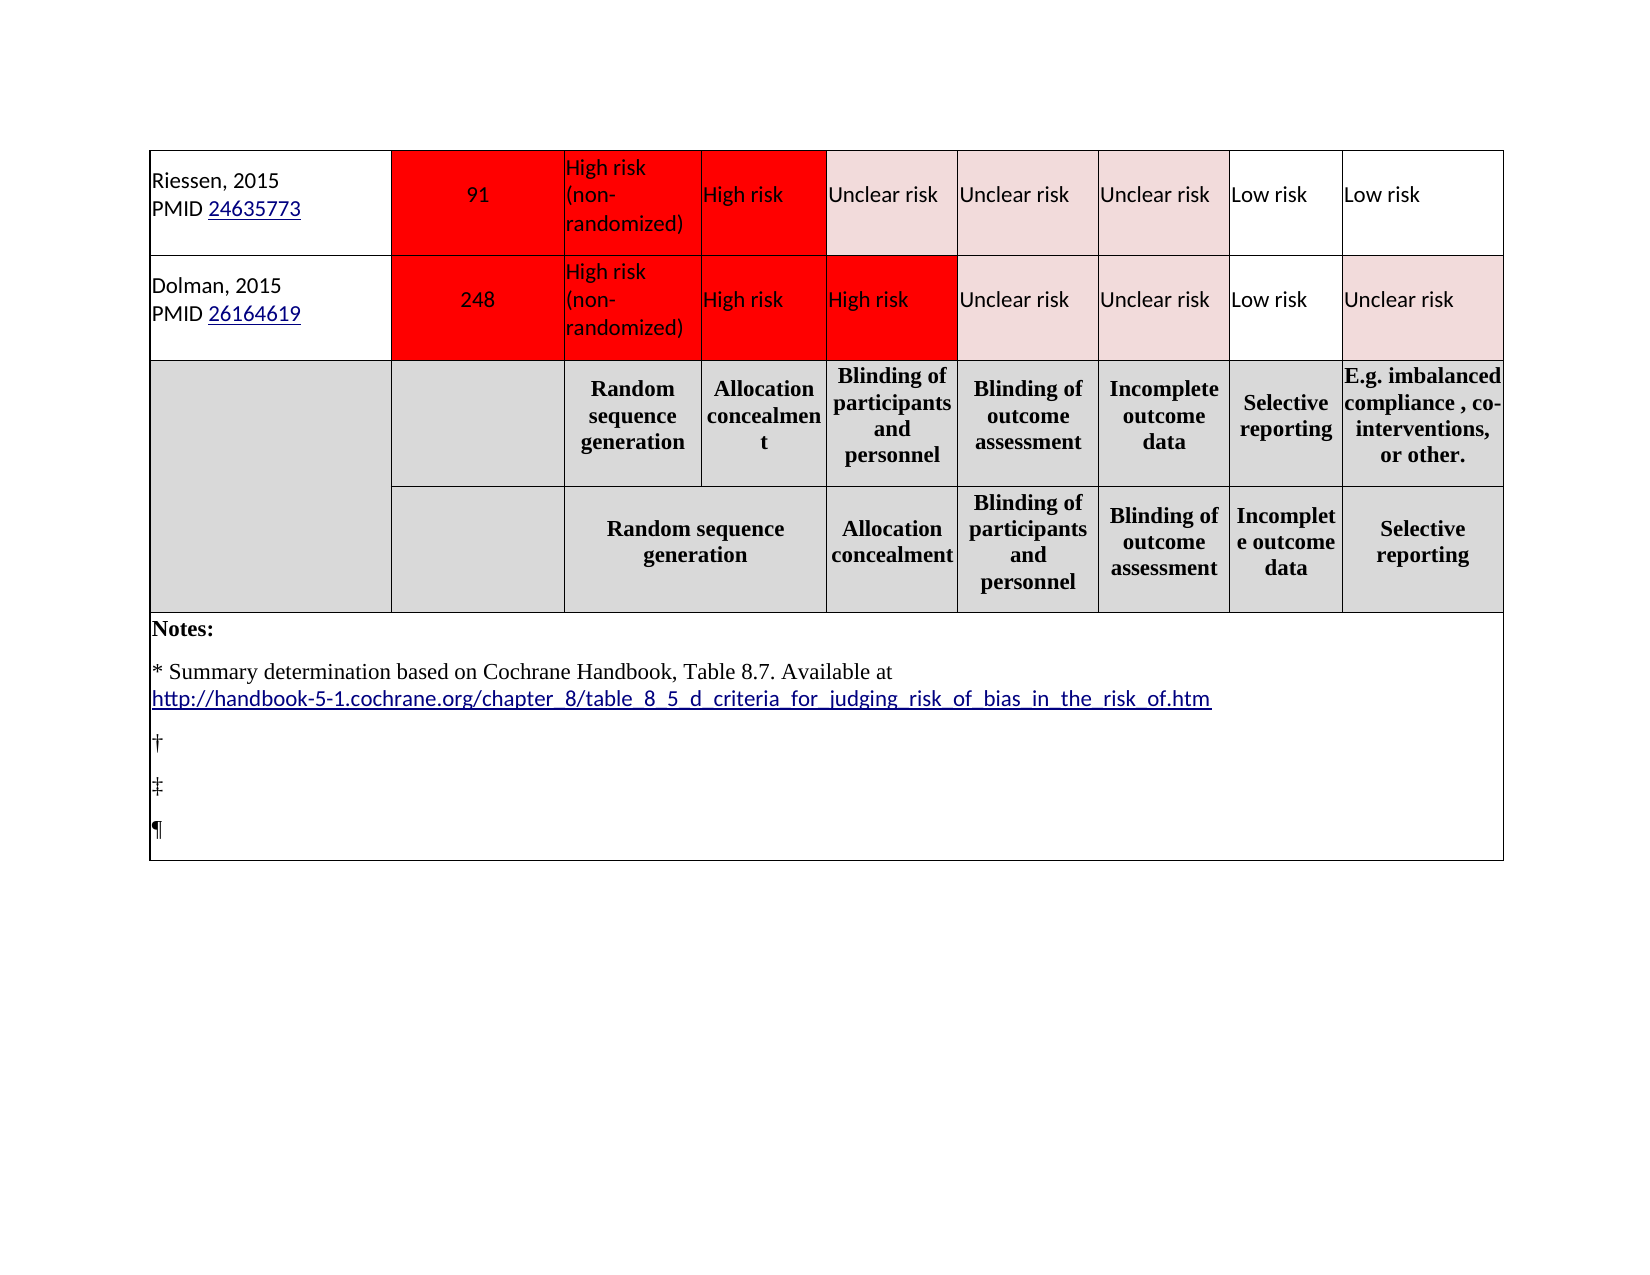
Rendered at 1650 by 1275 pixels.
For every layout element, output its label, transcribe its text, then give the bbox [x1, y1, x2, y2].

table_cell Blinding of outcome assessment [958, 361, 1098, 486]
table_cell Unclear risk [827, 151, 957, 255]
table_cell 248 [392, 256, 564, 360]
table_cell High risk [702, 256, 826, 360]
table_cell Blinding of participants and personnel [958, 487, 1098, 612]
table_cell Incomplete outcome data [1099, 361, 1229, 486]
table_cell High risk (non-randomized) [565, 256, 701, 360]
table_cell Unclear risk [1099, 151, 1229, 255]
table_cell Incomplete outcome data [1230, 487, 1342, 612]
table_cell High risk [827, 256, 957, 360]
table_cell Notes: * Summary determination based on Cochrane Handbook, Table 8.7. Available at http://handbook-5-1.cochrane.org/chapter_8/table_8_5_d_criteria_for_judging_risk_of_bias_in_the_risk_of.htm † ‡ ¶ [151, 613, 1503, 859]
table_cell E.g. imbalanced compliance , co-interventions, or other. [1343, 361, 1503, 486]
table_cell Unclear risk [1343, 256, 1503, 360]
table_cell Random sequence generation [565, 487, 826, 612]
table_cell 91 [392, 151, 564, 255]
table_cell High risk (non-randomized) [565, 151, 701, 255]
table_cell Low risk [1343, 151, 1503, 255]
table_cell [392, 361, 564, 486]
table_cell High risk [702, 151, 826, 255]
table_cell Blinding of participants and personnel [827, 361, 957, 486]
table_cell Allocation concealment [702, 361, 826, 486]
table_cell Unclear risk [1099, 256, 1229, 360]
table_cell Low risk [1230, 256, 1342, 360]
table_cell Random sequence generation [565, 361, 701, 486]
table_cell Selective reporting [1343, 487, 1503, 612]
table_cell Allocation concealment [827, 487, 957, 612]
table_cell Low risk [1230, 151, 1342, 255]
table_cell Riessen, 2015 PMID 24635773 [151, 151, 391, 255]
table_cell [392, 487, 564, 612]
table_cell Selective reporting [1230, 361, 1342, 486]
table_cell Unclear risk [958, 256, 1098, 360]
table_cell Dolman, 2015 PMID 26164619 [151, 256, 391, 360]
table_cell [151, 361, 391, 612]
table_cell Unclear risk [958, 151, 1098, 255]
table_cell Blinding of outcome assessment [1099, 487, 1229, 612]
